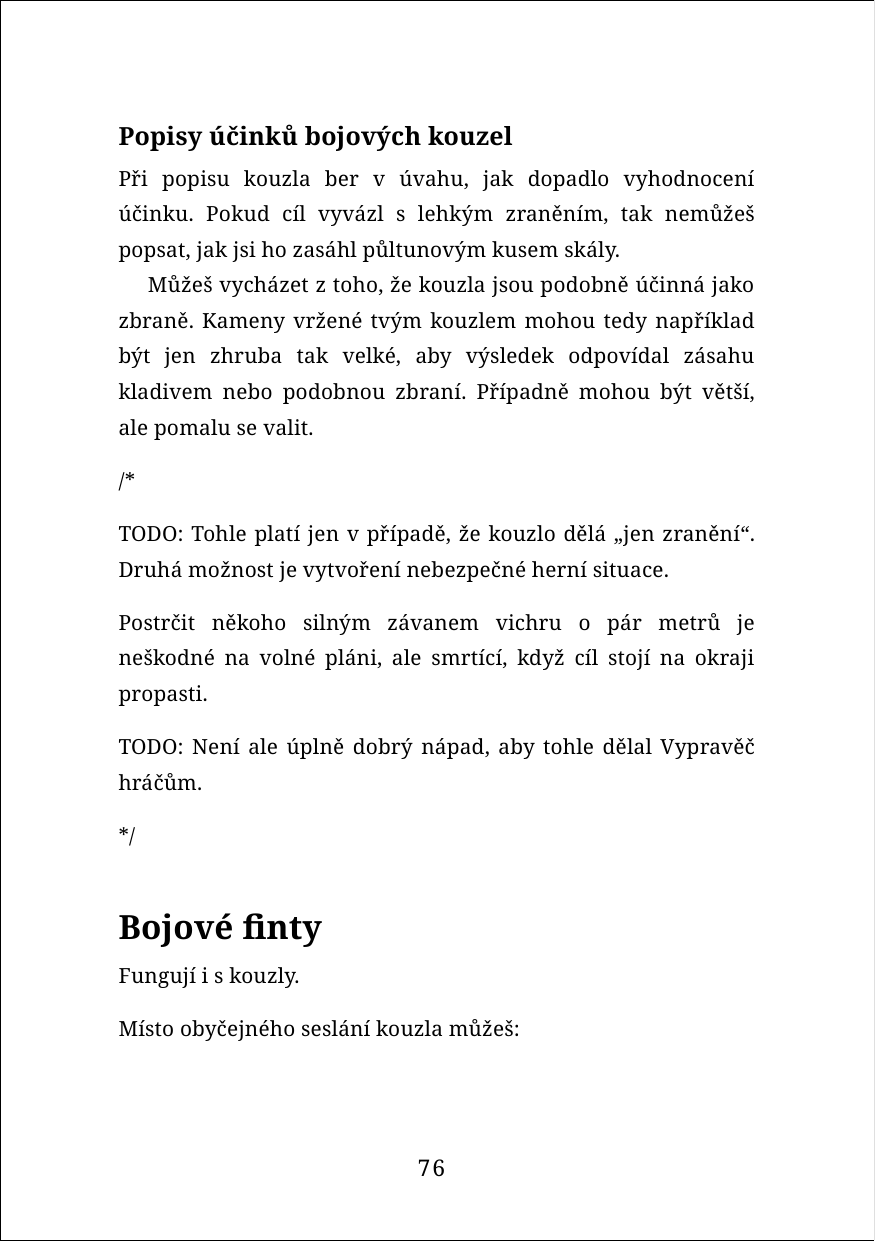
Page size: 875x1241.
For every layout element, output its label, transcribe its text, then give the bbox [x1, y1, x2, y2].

text /* [118, 466, 756, 494]
text Místo obyčejného seslání kouzla můžeš: [118, 1014, 756, 1043]
text */ [118, 821, 756, 849]
text TODO: Není ale úplně dobrý nápad, aby tohle dělal Vypravěč hráčům. [118, 732, 756, 796]
subtitle Popisy účinků bojových kouzel [118, 118, 756, 152]
subtitle Bojové finty [118, 904, 756, 949]
text Fungují i s kouzly. [118, 961, 756, 989]
text Při popisu kouzla ber v úvahu, jak dopadlo vyhodnocení účinku. Pokud cíl vyvázl s lehkým zraněním, tak nemůžeš popsat, jak jsi ho zasáhl půltunovým kusem skály. Můžeš vycházet z toho, že kouzla jsou podobně účinná jako zbraně. Kameny vržené tvým kouzlem mohou tedy například být jen zhruba tak velké, aby výsledek odpovídal zásahu kladivem nebo podobnou zbraní. Případně mohou být větší, ale pomalu se valit. [118, 164, 756, 441]
text Postrčit někoho silným závanem vichru o pár metrů je neškodné na volné pláni, ale smrtící, když cíl stojí na okraji propasti. [118, 608, 756, 707]
text TODO: Tohle platí jen v případě, že kouzlo dělá „jen zranění“. Druhá možnost je vytvoření nebezpečné herní situace. [118, 519, 756, 583]
